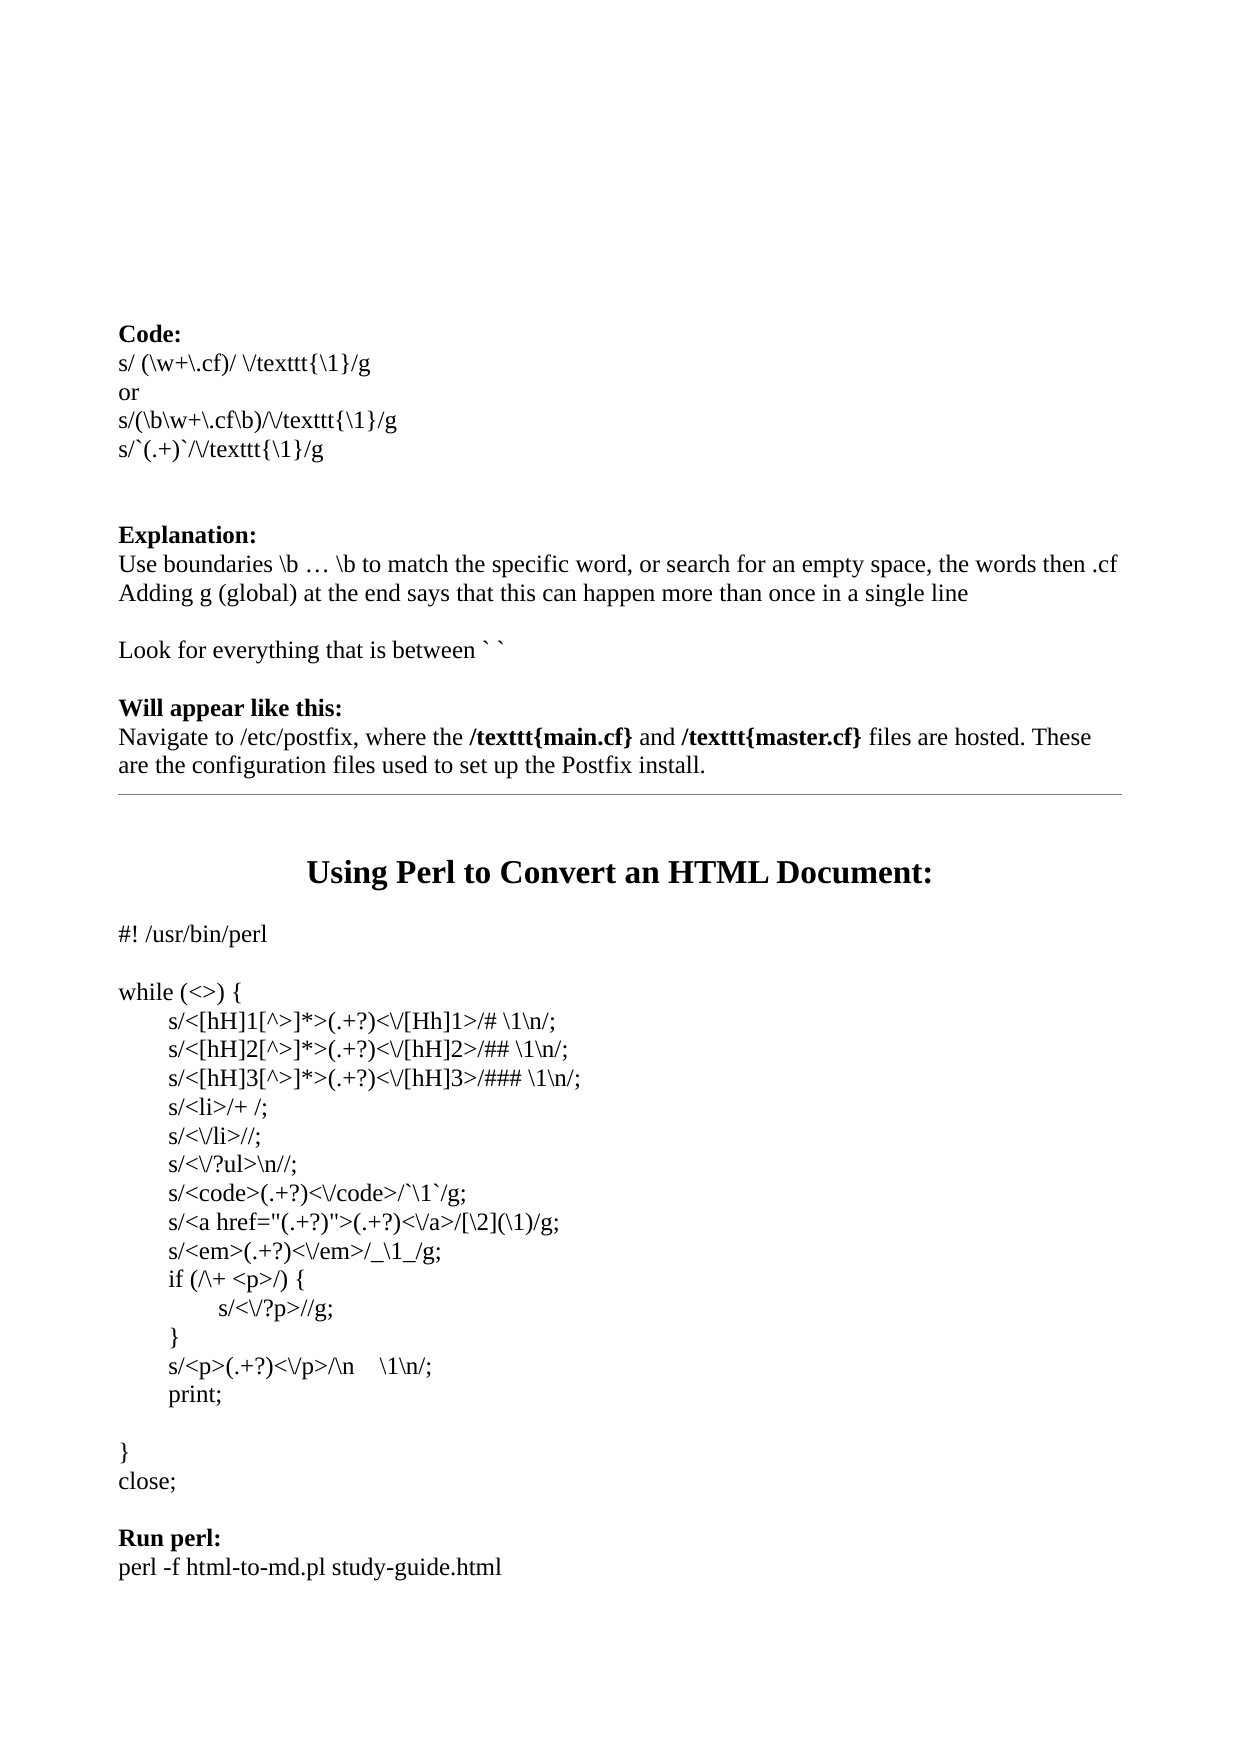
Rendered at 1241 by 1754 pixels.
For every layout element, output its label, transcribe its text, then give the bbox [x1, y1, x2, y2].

text if (/\+ <p>/) { [118, 1264, 1122, 1293]
text Code: [118, 319, 1122, 348]
text s/<em>(.+?)<\/em>/_\1_/g; [118, 1236, 1122, 1264]
text s/<a href="(.+?)">(.+?)<\/a>/[\2](\1)/g; [118, 1207, 1122, 1236]
text Use boundaries \b … \b to match the specific word, or search for an empty space, the words then .cf [118, 549, 1122, 578]
text } [118, 1322, 1122, 1351]
text Will appear like this: [118, 693, 1122, 722]
text s/<\/li>//; [118, 1121, 1122, 1149]
text Explanation: [118, 521, 1122, 549]
text or [118, 377, 1122, 406]
text Using Perl to Convert an HTML Document: [118, 852, 1122, 891]
text s/<\/?ul>\n//; [118, 1149, 1122, 1178]
text s/<p>(.+?)<\/p>/\n \1\n/; [118, 1351, 1122, 1379]
text Adding g (global) at the end says that this can happen more than once in a single line [118, 578, 1122, 607]
text close; [118, 1466, 1122, 1494]
text s/<\/?p>//g; [118, 1293, 1122, 1322]
text while (<>) { [118, 977, 1122, 1006]
text s/<code>(.+?)<\/code>/`\1`/g; [118, 1178, 1122, 1207]
text } [118, 1437, 1122, 1466]
text s/<[hH]3[^>]*>(.+?)<\/[hH]3>/### \1\n/; [118, 1063, 1122, 1092]
text print; [118, 1379, 1122, 1408]
text s/ (\w+\.cf)/ \/texttt{\1}/g [118, 348, 1122, 377]
text Look for everything that is between ` ` [118, 636, 1122, 664]
text s/<[hH]2[^>]*>(.+?)<\/[hH]2>/## \1\n/; [118, 1034, 1122, 1063]
text Navigate to /etc/postfix, where the /texttt{main.cf} and /texttt{master.cf} files are hosted. These are the configuration files used to set up the Postfix install. [118, 722, 1122, 779]
text perl -f html-to-md.pl study-guide.html [118, 1552, 1122, 1581]
text s/`(.+)`/\/texttt{\1}/g [118, 434, 1122, 463]
text s/(\b\w+\.cf\b)/\/texttt{\1}/g [118, 406, 1122, 434]
text s/<li>/+ /; [118, 1092, 1122, 1121]
text s/<[hH]1[^>]*>(.+?)<\/[Hh]1>/# \1\n/; [118, 1006, 1122, 1034]
text #! /usr/bin/perl [118, 919, 1122, 948]
text Run perl: [118, 1523, 1122, 1552]
